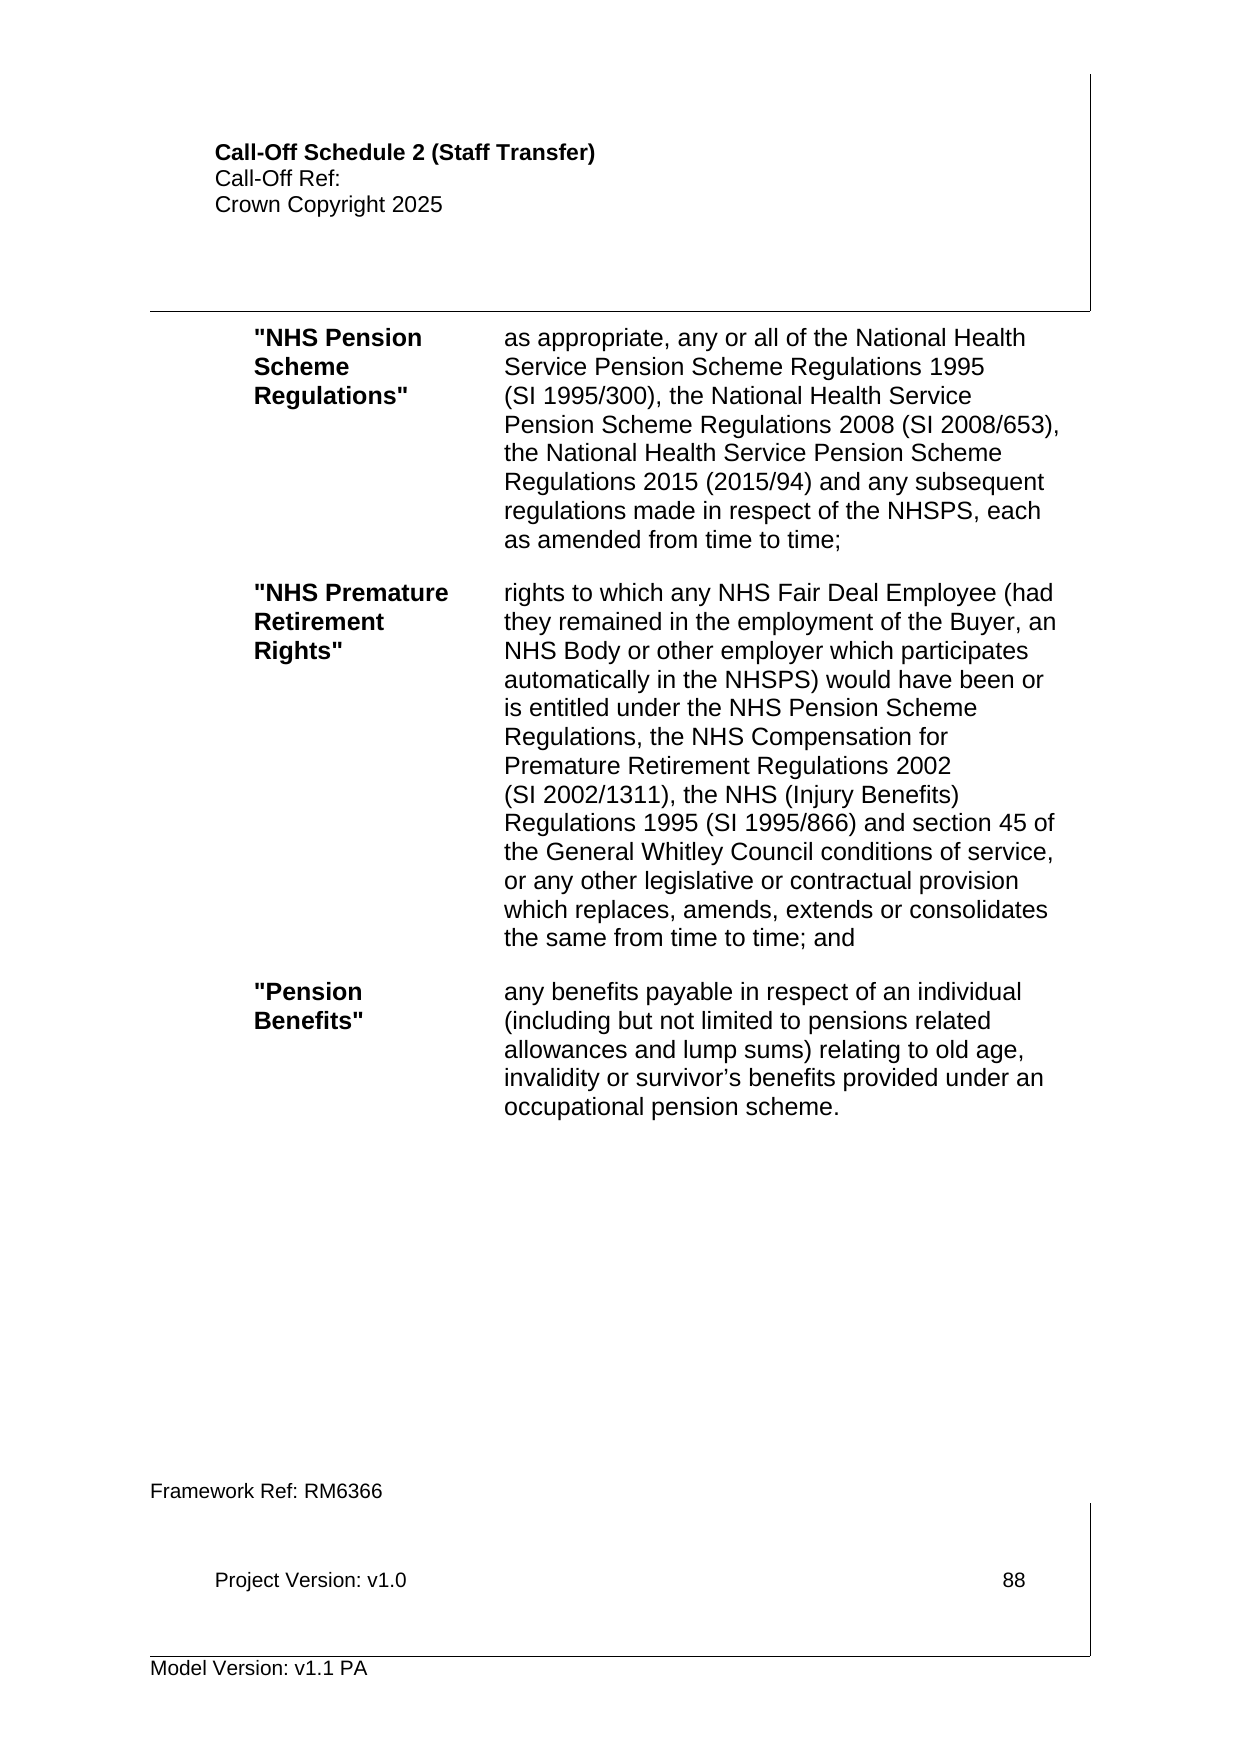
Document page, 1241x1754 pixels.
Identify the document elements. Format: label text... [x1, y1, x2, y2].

table_cell [138, 1133, 492, 1187]
table_cell as appropriate, any or all of the National Health Service Pension Scheme Regulations 1995 (SI 1995/300), the National Health Service Pension Scheme Regulations 2008 (SI 2008/653), the National Health Service Pension Scheme Regulations 2015 (2015/94) and any subsequent regulations made in respect of the NHSPS, each as amended from time to time; [492, 311, 1078, 566]
table_cell "NHS Premature Retirement Rights" [138, 566, 492, 964]
table_cell "Pension Benefits" [138, 965, 492, 1133]
table_cell [492, 1133, 1078, 1187]
table_cell "NHS Pension Scheme Regulations" [138, 311, 492, 566]
table_cell any benefits payable in respect of an individual (including but not limited to pensions related allowances and lump sums) relating to old age, invalidity or survivor’s benefits provided under an occupational pension scheme. [492, 965, 1078, 1133]
table_cell rights to which any NHS Fair Deal Employee (had they remained in the employment of the Buyer, an NHS Body or other employer which participates automatically in the NHSPS) would have been or is entitled under the NHS Pension Scheme Regulations, the NHS Compensation for Premature Retirement Regulations 2002 (SI 2002/1311), the NHS (Injury Benefits) Regulations 1995 (SI 1995/866) and section 45 of the General Whitley Council conditions of service, or any other legislative or contractual provision which replaces, amends, extends or consolidates the same from time to time; and [492, 566, 1078, 964]
